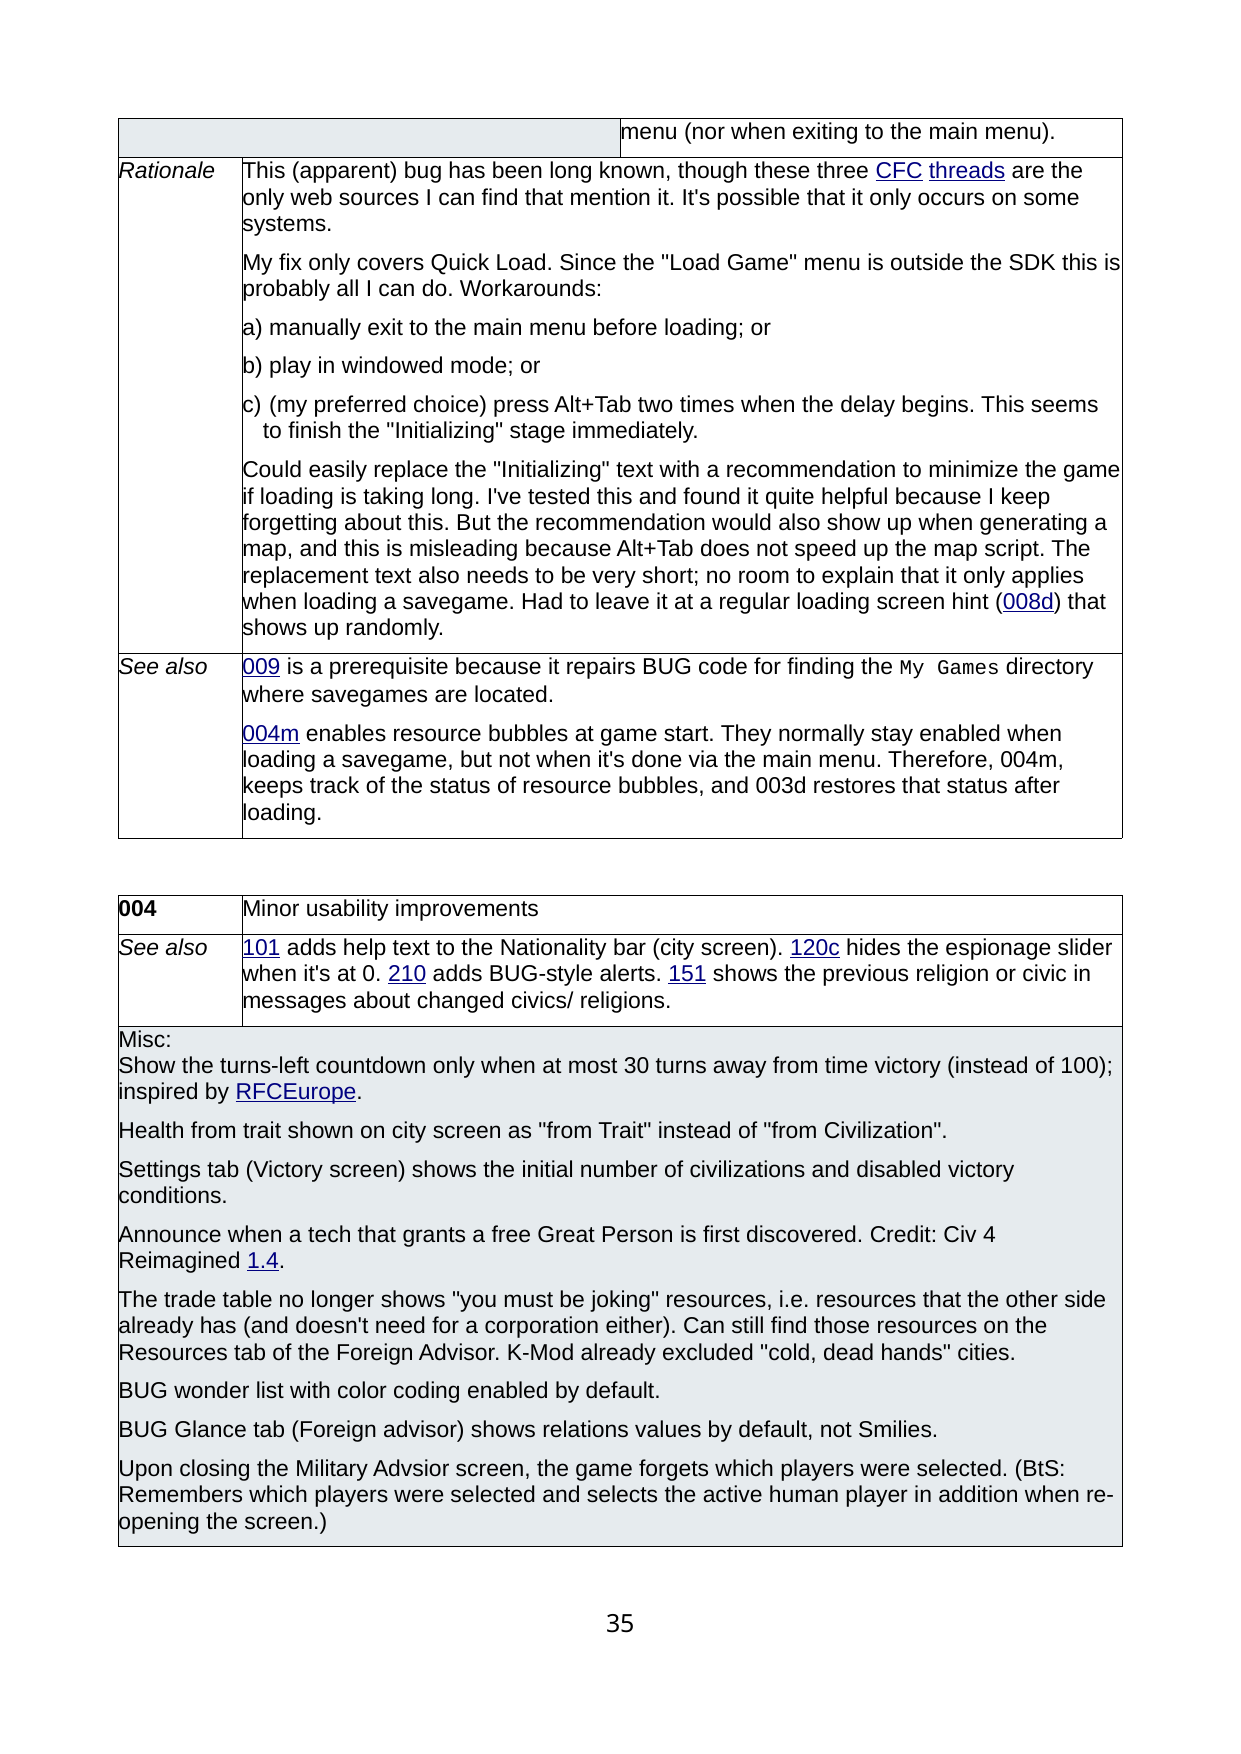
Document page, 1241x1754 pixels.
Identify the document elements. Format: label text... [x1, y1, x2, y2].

table_cell Rationale [119, 158, 242, 653]
table_cell [119, 119, 620, 157]
table_cell 101 adds help text to the Nationality bar (city screen). 120c hides the espionage slider when it's at 0. 210 adds BUG-style alerts. 151 shows the previous religion or civic in messages about changed civics/ religions. [243, 935, 1122, 1026]
table_cell 009 is a prerequisite because it repairs BUG code for finding the My Games directory where savegames are located. 004m enables resource bubbles at game start. They normally stay enabled when loading a savegame, but not when it's done via the main menu. Therefore, 004m, keeps track of the status of resource bubbles, and 003d restores that status after loading. [243, 654, 1122, 837]
table_cell menu (nor when exiting to the main menu). [621, 119, 1122, 157]
table_cell See also [119, 935, 242, 1026]
table_cell This (apparent) bug has been long known, though these three CFC threads are the only web sources I can find that mention it. It's possible that it only occurs on some systems. My fix only covers Quick Load. Since the "Load Game" menu is outside the SDK this is probably all I can do. Workarounds: manually exit to the main menu before loading; or play in windowed mode; or (my preferred choice) press Alt+Tab two times when the delay begins. This seems to finish the "Initializing" stage immediately. Could easily replace the "Initializing" text with a recommendation to minimize the game if loading is taking long. I've tested this and found it quite helpful because I keep forgetting about this. But the recommendation would also show up when generating a map, and this is misleading because Alt+Tab does not speed up the map script. The replacement text also needs to be very short; no room to explain that it only applies when loading a savegame. Had to leave it at a regular loading screen hint (008d) that shows up randomly. [243, 158, 1122, 653]
table_cell See also [119, 654, 242, 837]
table_header Minor usability improvements [243, 896, 1122, 934]
table_header 004 [119, 896, 242, 934]
table_cell Misc: Show the turns-left countdown only when at most 30 turns away from time victory (instead of 100); inspired by RFCEurope. Health from trait shown on city screen as "from Trait" instead of "from Civilization". Settings tab (Victory screen) shows the initial number of civilizations and disabled victory conditions. Announce when a tech that grants a free Great Person is first discovered. Credit: Civ 4 Reimagined 1.4. The trade table no longer shows "you must be joking" resources, i.e. resources that the other side already has (and doesn't need for a corporation either). Can still find those resources on the Resources tab of the Foreign Advisor. K-Mod already excluded "cold, dead hands" cities. BUG wonder list with color coding enabled by default. BUG Glance tab (Foreign advisor) shows relations values by default, not Smilies. Upon closing the Military Advsior screen, the game forgets which players were selected. (BtS: Remembers which players were selected and selects the active human player in addition when re-opening the screen.) [119, 1027, 1122, 1546]
